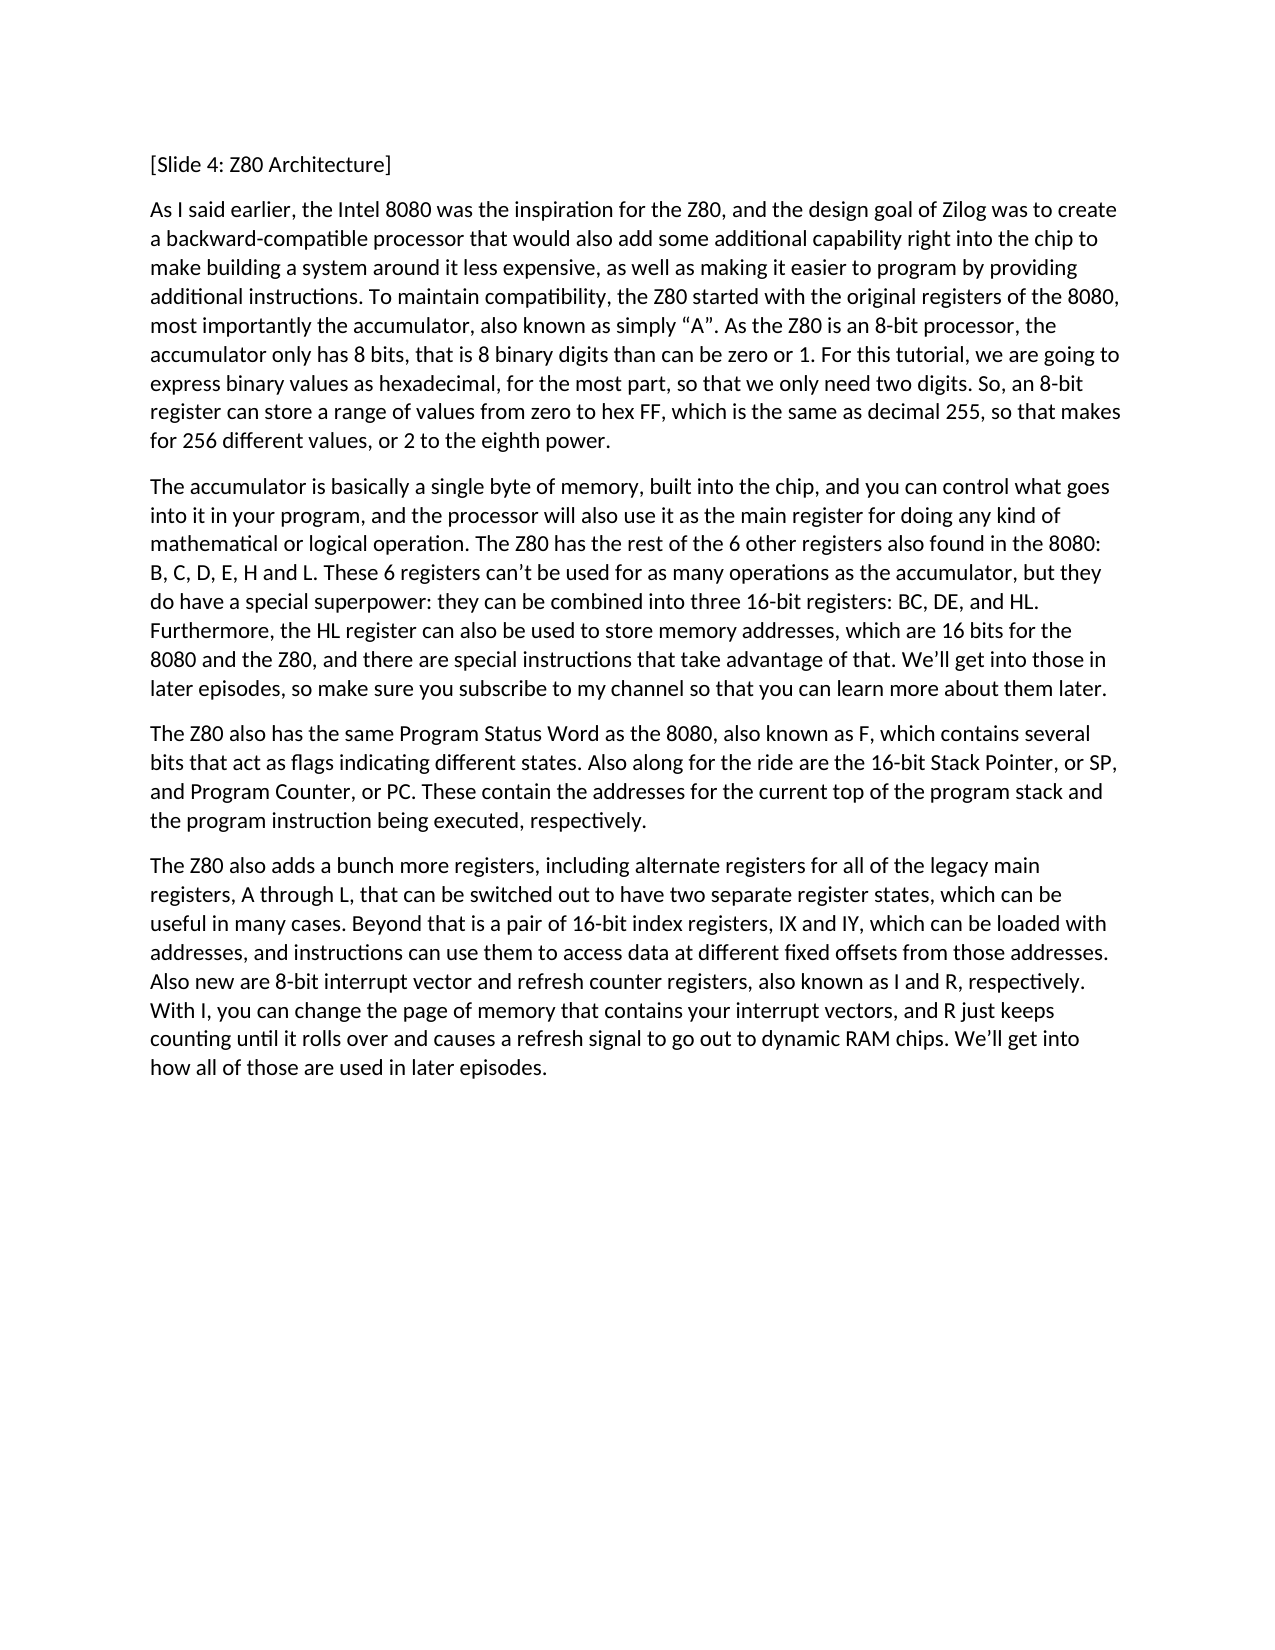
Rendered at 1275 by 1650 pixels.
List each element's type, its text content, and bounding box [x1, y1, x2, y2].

text As I said earlier, the Intel 8080 was the inspiration for the Z80, and the design goal of Zilog was to create a backward-compatible processor that would also add some additional capability right into the chip to make building a system around it less expensive, as well as making it easier to program by providing additional instructions. To maintain compatibility, the Z80 started with the original registers of the 8080, most importantly the accumulator, also known as simply “A”. As the Z80 is an 8-bit processor, the accumulator only has 8 bits, that is 8 binary digits than can be zero or 1. For this tutorial, we are going to express binary values as hexadecimal, for the most part, so that we only need two digits. So, an 8-bit register can store a range of values from zero to hex FF, which is the same as decimal 255, so that makes for 256 different values, or 2 to the eighth power. [150, 196, 1125, 454]
text [Slide 4: Z80 Architecture] [150, 150, 1125, 178]
text The accumulator is basically a single byte of memory, built into the chip, and you can control what goes into it in your program, and the processor will also use it as the main register for doing any kind of mathematical or logical operation. The Z80 has the rest of the 6 other registers also found in the 8080: B, C, D, E, H and L. These 6 registers can’t be used for as many operations as the accumulator, but they do have a special superpower: they can be combined into three 16-bit registers: BC, DE, and HL. Furthermore, the HL register can also be used to store memory addresses, which are 16 bits for the 8080 and the Z80, and there are special instructions that take advantage of that. We’ll get into those in later episodes, so make sure you subscribe to my channel so that you can learn more about them later. [150, 472, 1125, 702]
text The Z80 also adds a bunch more registers, including alternate registers for all of the legacy main registers, A through L, that can be switched out to have two separate register states, which can be useful in many cases. Beyond that is a pair of 16-bit index registers, IX and IY, which can be loaded with addresses, and instructions can use them to access data at different fixed offsets from those addresses. Also new are 8-bit interrupt vector and refresh counter registers, also known as I and R, respectively. With I, you can change the page of memory that contains your interrupt vectors, and R just keeps counting until it rolls over and causes a refresh signal to go out to dynamic RAM chips. We’ll get into how all of those are used in later episodes. [150, 851, 1125, 1081]
text The Z80 also has the same Program Status Word as the 8080, also known as F, which contains several bits that act as flags indicating different states. Also along for the ride are the 16-bit Stack Pointer, or SP, and Program Counter, or PC. These contain the addresses for the current top of the program stack and the program instruction being executed, respectively. [150, 719, 1125, 834]
